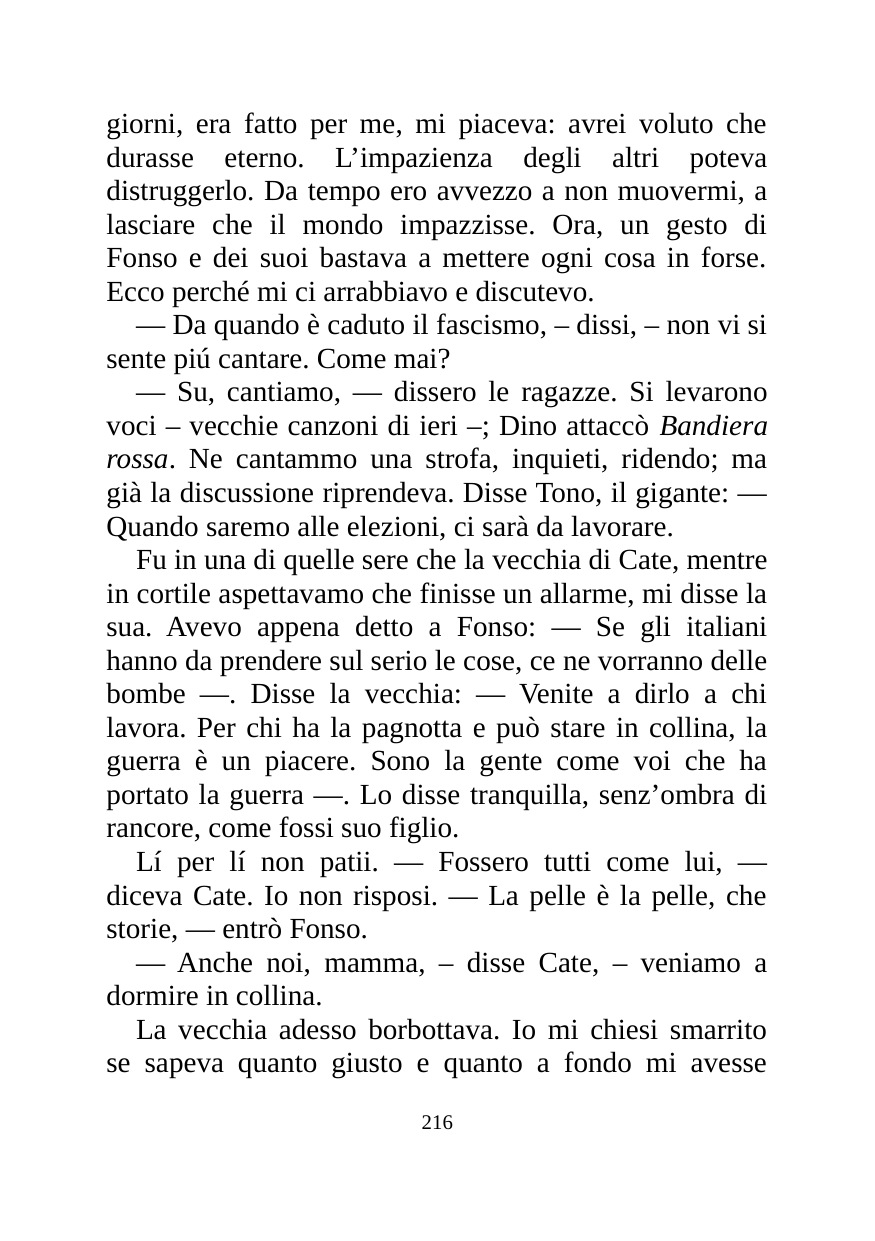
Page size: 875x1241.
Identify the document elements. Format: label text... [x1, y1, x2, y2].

text — Su, cantiamo, — dissero le ragazze. Si levarono voci – vecchie canzoni di ieri –; Dino attaccò Bandiera rossa. Ne cantammo una strofa, inquieti, ridendo; ma già la discussione riprendeva. Disse Tono, il gigante: — Quando saremo alle elezioni, ci sarà da lavorare. [106, 374, 768, 542]
text Lí per lí non patii. — Fossero tutti come lui, — diceva Cate. Io non risposi. — La pelle è la pelle, che storie, — entrò Fonso. [106, 844, 768, 945]
text Fu in una di quelle sere che la vecchia di Cate, mentre in cortile aspettavamo che finisse un allarme, mi disse la sua. Avevo appena detto a Fonso: — Se gli italiani hanno da prendere sul serio le cose, ce ne vorranno delle bombe —. Disse la vecchia: — Venite a dirlo a chi lavora. Per chi ha la pagnotta e può stare in collina, la guerra è un piacere. Sono la gente come voi che ha portato la guerra —. Lo disse tranquilla, senz’ombra di rancore, come fossi suo figlio. [106, 542, 768, 844]
text — Da quando è caduto il fascismo, – dissi, – non vi si sente piú cantare. Come mai? [106, 307, 768, 374]
text — Anche noi, mamma, – disse Cate, – veniamo a dormire in collina. [106, 945, 768, 1012]
text La vecchia adesso borbottava. Io mi chiesi smarrito se sapeva quanto giusto e quanto a fondo mi avesse [106, 1012, 768, 1079]
text giorni, era fatto per me, mi piaceva: avrei voluto che durasse eterno. L’impazienza degli altri poteva distruggerlo. Da tempo ero avvezzo a non muovermi, a lasciare che il mondo impazzisse. Ora, un gesto di Fonso e dei suoi bastava a mettere ogni cosa in forse. Ecco perché mi ci arrabbiavo e discutevo. [106, 106, 768, 307]
